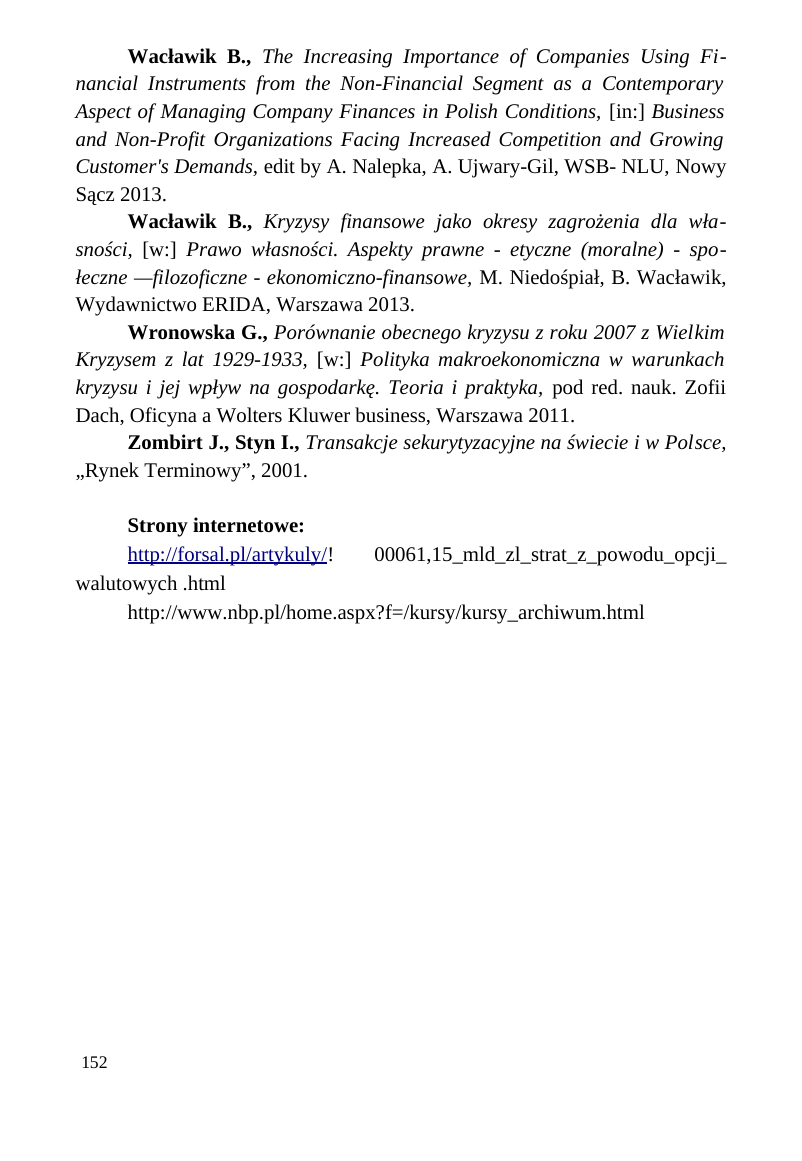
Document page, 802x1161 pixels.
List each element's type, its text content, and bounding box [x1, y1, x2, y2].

text Zombirt J., Styn I., Transakcje sekurytyzacyjne na świecie i w Pol­sce, „Rynek Terminowy”, 2001. [75, 430, 726, 482]
text http://forsal.pl/artykuly/! 00061,15_mld_zl_strat_z_powodu_opcji_ walutowych .html [75, 542, 726, 595]
subtitle Strony internetowe: [75, 512, 726, 537]
text Wacławik B., The Increasing Importance of Companies Using Fi­nancial Instruments from the Non-Financial Segment as a Contemporary Aspect of Managing Company Finances in Polish Conditions, [in:] Busi­ness and Non-Profit Organizations Facing Increased Competition and Growing Customer's Demands, edit by A. Nalepka, A. Ujwary-Gil, WSB- NLU, Nowy Sącz 2013. [75, 44, 726, 206]
text Wacławik B., Kryzysy finansowe jako okresy zagrożenia dla wła­sności, [w:] Prawo własności. Aspekty prawne - etyczne (moralne) - spo­łeczne —filozoficzne - ekonomiczno-finansowe, M. Niedośpiał, B. Wacła­wik, Wydawnictwo ERIDA, Warszawa 2013. [75, 209, 726, 316]
text Wronowska G., Porównanie obecnego kryzysu z roku 2007 z Wiel­kim Kryzysem z lat 1929-1933, [w:] Polityka makroekonomiczna w wa­runkach kryzysu i jej wpływ na gospodarkę. Teoria i praktyka, pod red. nauk. Zofii Dach, Oficyna a Wolters Kluwer business, Warszawa 2011. [75, 320, 726, 427]
text http://www.nbp.pl/home.aspx?f=/kursy/kursy_archiwum.html [75, 600, 726, 624]
text 152 [81, 1052, 114, 1073]
